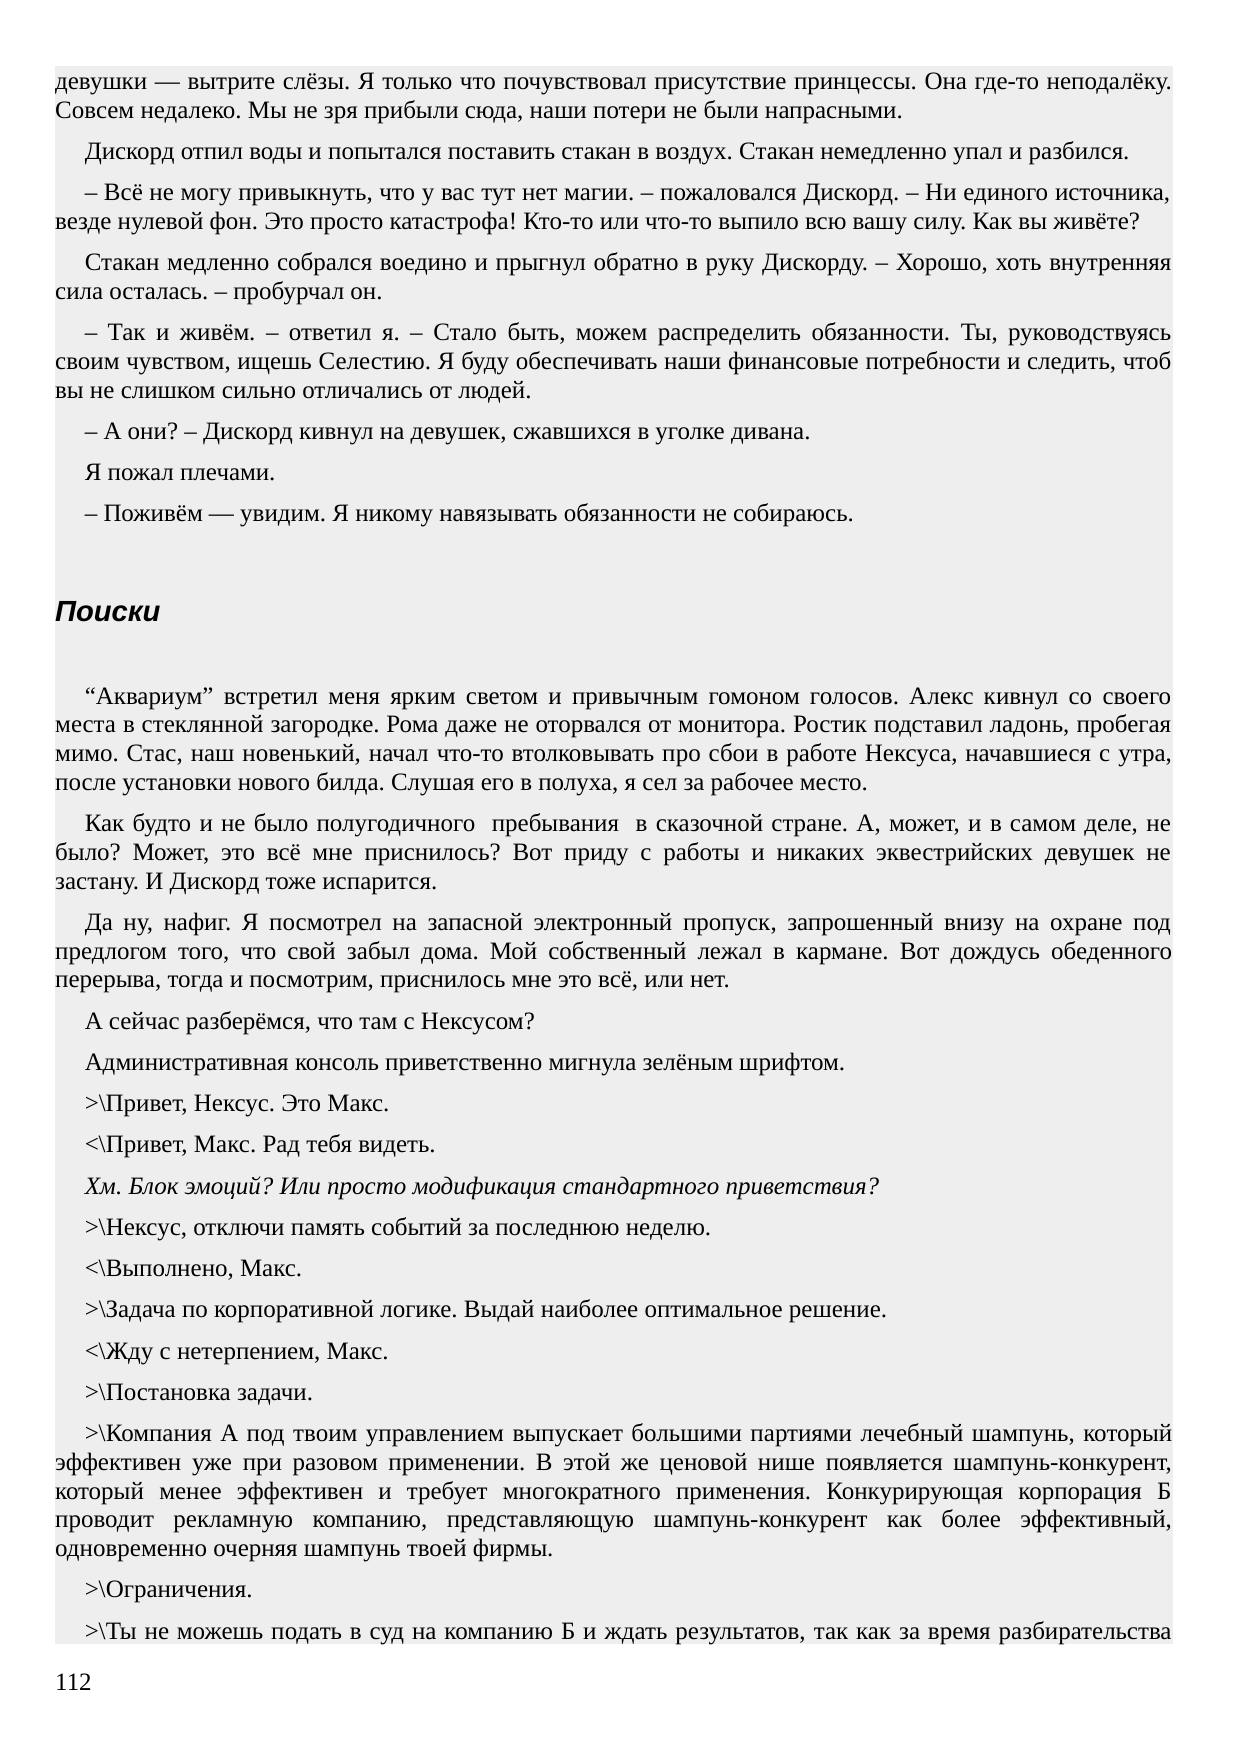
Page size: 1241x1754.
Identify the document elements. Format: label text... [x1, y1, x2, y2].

text >\Постановка задачи. [55, 1377, 1173, 1406]
text – Всё не могу привыкнуть, что у вас тут нет магии. – пожаловался Дискорд. – Ни единого источника, везде нулевой фон. Это просто катастрофа! Кто-то или что-то выпило всю вашу силу. Как вы живёте? [55, 177, 1173, 235]
text девушки — вытрите слёзы. Я только что почувствовал присутствие принцессы. Она где-то неподалёку. Совсем недалеко. Мы не зря прибыли сюда, наши потери не были напрасными. [55, 66, 1173, 123]
text – Поживём — увидим. Я никому навязывать обязанности не собираюсь. [55, 498, 1173, 527]
text >\Ты не можешь подать в суд на компанию Б и ждать результатов, так как за время разбирательства [55, 1616, 1173, 1644]
text Да ну, нафиг. Я посмотрел на запасной электронный пропуск, запрошенный внизу на охране под предлогом того, что свой забыл дома. Мой собственный лежал в кармане. Вот дождусь обеденного перерыва, тогда и посмотрим, приснилось мне это всё, или нет. [55, 907, 1173, 993]
text А сейчас разберёмся, что там с Нексусом? [55, 1006, 1173, 1034]
text <\Жду с нетерпением, Макс. [55, 1336, 1173, 1364]
text >\Компания А под твоим управлением выпускает большими партиями лечебный шампунь, который эффективен уже при разовом применении. В этой же ценовой нише появляется шампунь-конкурент, который менее эффективен и требует многократного применения. Конкурирующая корпорация Б проводит рекламную компанию, представляющую шампунь-конкурент как более эффективный, одновременно очерняя шампунь твоей фирмы. [55, 1418, 1173, 1562]
text Как будто и не было полугодичного пребывания в сказочной стране. А, может, и в самом деле, не было? Может, это всё мне приснилось? Вот приду с работы и никаких эквестрийских девушек не застану. И Дискорд тоже испарится. [55, 808, 1173, 894]
text <\Выполнено, Макс. [55, 1253, 1173, 1282]
text – Так и живём. – ответил я. – Стало быть, можем распределить обязанности. Ты, руководствуясь своим чувством, ищешь Селестию. Я буду обеспечивать наши финансовые потребности и следить, чтоб вы не слишком сильно отличались от людей. [55, 317, 1173, 403]
text Административная консоль приветственно мигнула зелёным шрифтом. [55, 1047, 1173, 1076]
text >\Привет, Нексус. Это Макс. [55, 1088, 1173, 1117]
text >\Ограничения. [55, 1574, 1173, 1603]
text Хм. Блок эмоций? Или просто модификация стандартного приветствия? [55, 1171, 1173, 1199]
text “Аквариум” встретил меня ярким светом и привычным гомоном голосов. Алекс кивнул со своего места в стеклянной загородке. Рома даже не оторвался от монитора. Ростик подставил ладонь, пробегая мимо. Стас, наш новенький, начал что-то втолковывать про сбои в работе Нексуса, начавшиеся с утра, после установки нового билда. Слушая его в полуха, я сел за рабочее место. [55, 681, 1173, 796]
text – А они? – Дискорд кивнул на девушек, сжавшихся в уголке дивана. [55, 416, 1173, 445]
text Дискорд отпил воды и попытался поставить стакан в воздух. Стакан немедленно упал и разбился. [55, 136, 1173, 165]
text >\Задача по корпоративной логике. Выдай наиболее оптимальное решение. [55, 1294, 1173, 1323]
text Я пожал плечами. [55, 457, 1173, 486]
text >\Нексус, отключи память событий за последнюю неделю. [55, 1212, 1173, 1241]
subtitle Поиски [55, 593, 1173, 627]
text <\Привет, Макс. Рад тебя видеть. [55, 1129, 1173, 1158]
text Стакан медленно собрался воедино и прыгнул обратно в руку Дискорду. – Хорошо, хоть внутренняя сила осталась. – пробурчал он. [55, 247, 1173, 305]
